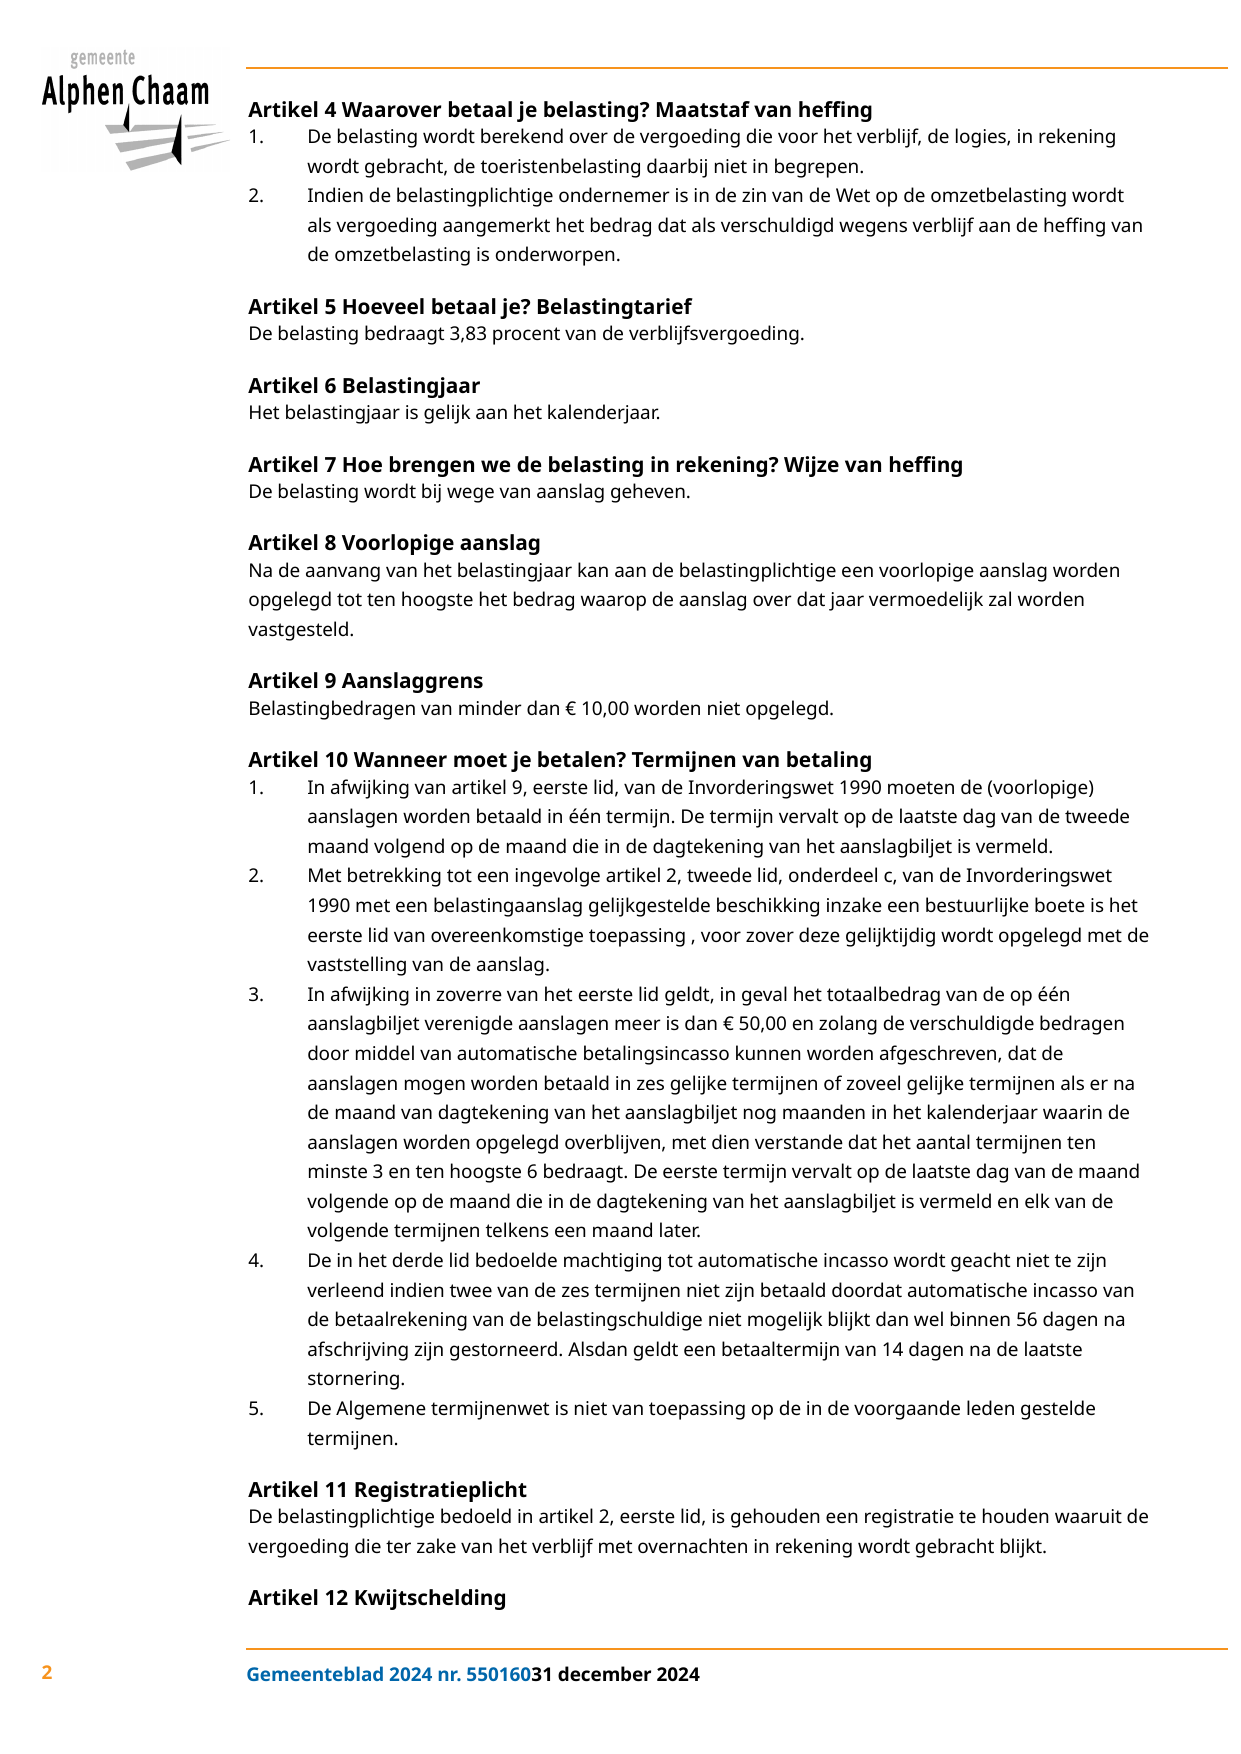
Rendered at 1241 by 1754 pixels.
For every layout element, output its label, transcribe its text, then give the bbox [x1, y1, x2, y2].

text Artikel 7 Hoe brengen we de belasting in rekening? Wijze van heffing [248, 450, 1152, 478]
list In afwijking van artikel 9, eerste lid, van de Invorderingswet 1990 moeten de (voorlopige) aanslagen worden betaald in één termijn. De termijn vervalt op de laatste dag van de tweede maand volgend op de maand die in de dagtekening van het aanslagbiljet is vermeld. [248, 774, 1152, 859]
list De belasting wordt berekend over de vergoeding die voor het verblijf, de logies, in rekening wordt gebracht, de toeristenbelasting daarbij niet in begrepen. [248, 123, 1152, 178]
list Met betrekking tot een ingevolge artikel 2, tweede lid, onderdeel c, van de Invorderingswet 1990 met een belastingaanslag gelijkgestelde beschikking inzake een bestuurlijke boete is het eerste lid van overeenkomstige toepassing , voor zover deze gelijktijdig wordt opgelegd met de vaststelling van de aanslag. [248, 863, 1152, 977]
text Artikel 9 Aanslaggrens [248, 667, 1152, 695]
text Artikel 12 Kwijtschelding [248, 1583, 1152, 1612]
text De belastingplichtige bedoeld in artikel 2, eerste lid, is gehouden een registratie te houden waaruit de vergoeding die ter zake van het verblijf met overnachten in rekening wordt gebracht blijkt. [248, 1503, 1152, 1559]
list De in het derde lid bedoelde machtiging tot automatische incasso wordt geacht niet te zijn verleend indien twee van de zes termijnen niet zijn betaald doordat automatische incasso van de betaalrekening van de belastingschuldige niet mogelijk blijkt dan wel binnen 56 dagen na afschrijving zijn gestorneerd. Alsdan geldt een betaaltermijn van 14 dagen na de laatste stornering. [248, 1247, 1152, 1391]
list De Algemene termijnenwet is niet van toepassing op de in de voorgaande leden gestelde termijnen. [248, 1395, 1152, 1450]
picture [41, 47, 231, 172]
list In afwijking in zoverre van het eerste lid geldt, in geval het totaalbedrag van de op één aanslagbiljet verenigde aanslagen meer is dan € 50,00 en zolang de verschuldigde bedragen door middel van automatische betalingsincasso kunnen worden afgeschreven, dat de aanslagen mogen worden betaald in zes gelijke termijnen of zoveel gelijke termijnen als er na de maand van dagtekening van het aanslagbiljet nog maanden in het kalenderjaar waarin de aanslagen worden opgelegd overblijven, met dien verstande dat het aantal termijnen ten minste 3 en ten hoogste 6 bedraagt. De eerste termijn vervalt op de laatste dag van de maand volgende op de maand die in de dagtekening van het aanslagbiljet is vermeld en elk van de volgende termijnen telkens een maand later. [248, 981, 1152, 1243]
text Artikel 11 Registratieplicht [248, 1475, 1152, 1503]
text Artikel 6 Belastingjaar [248, 371, 1152, 399]
text Artikel 5 Hoeveel betaal je? Belastingtarief [248, 292, 1152, 320]
text Belastingbedragen van minder dan € 10,00 worden niet opgelegd. [248, 695, 1152, 721]
text De belasting bedraagt 3,83 procent van de verblijfsvergoeding. [248, 320, 1152, 346]
text De belasting wordt bij wege van aanslag geheven. [248, 478, 1152, 504]
text Artikel 4 Waarover betaal je belasting? Maatstaf van heffing [248, 95, 1152, 123]
text Het belastingjaar is gelijk aan het kalenderjaar. [248, 399, 1152, 425]
list Indien de belastingplichtige ondernemer is in de zin van de Wet op de omzetbelasting wordt als vergoeding aangemerkt het bedrag dat als verschuldigd wegens verblijf aan de heffing van de omzetbelasting is onderworpen. [248, 182, 1152, 267]
text Artikel 8 Voorlopige aanslag [248, 528, 1152, 557]
text Na de aanvang van het belastingjaar kan aan de belastingplichtige een voorlopige aanslag worden opgelegd tot ten hoogste het bedrag waarop de aanslag over dat jaar vermoedelijk zal worden vastgesteld. [248, 557, 1152, 642]
text Artikel 10 Wanneer moet je betalen? Termijnen van betaling [248, 745, 1152, 774]
